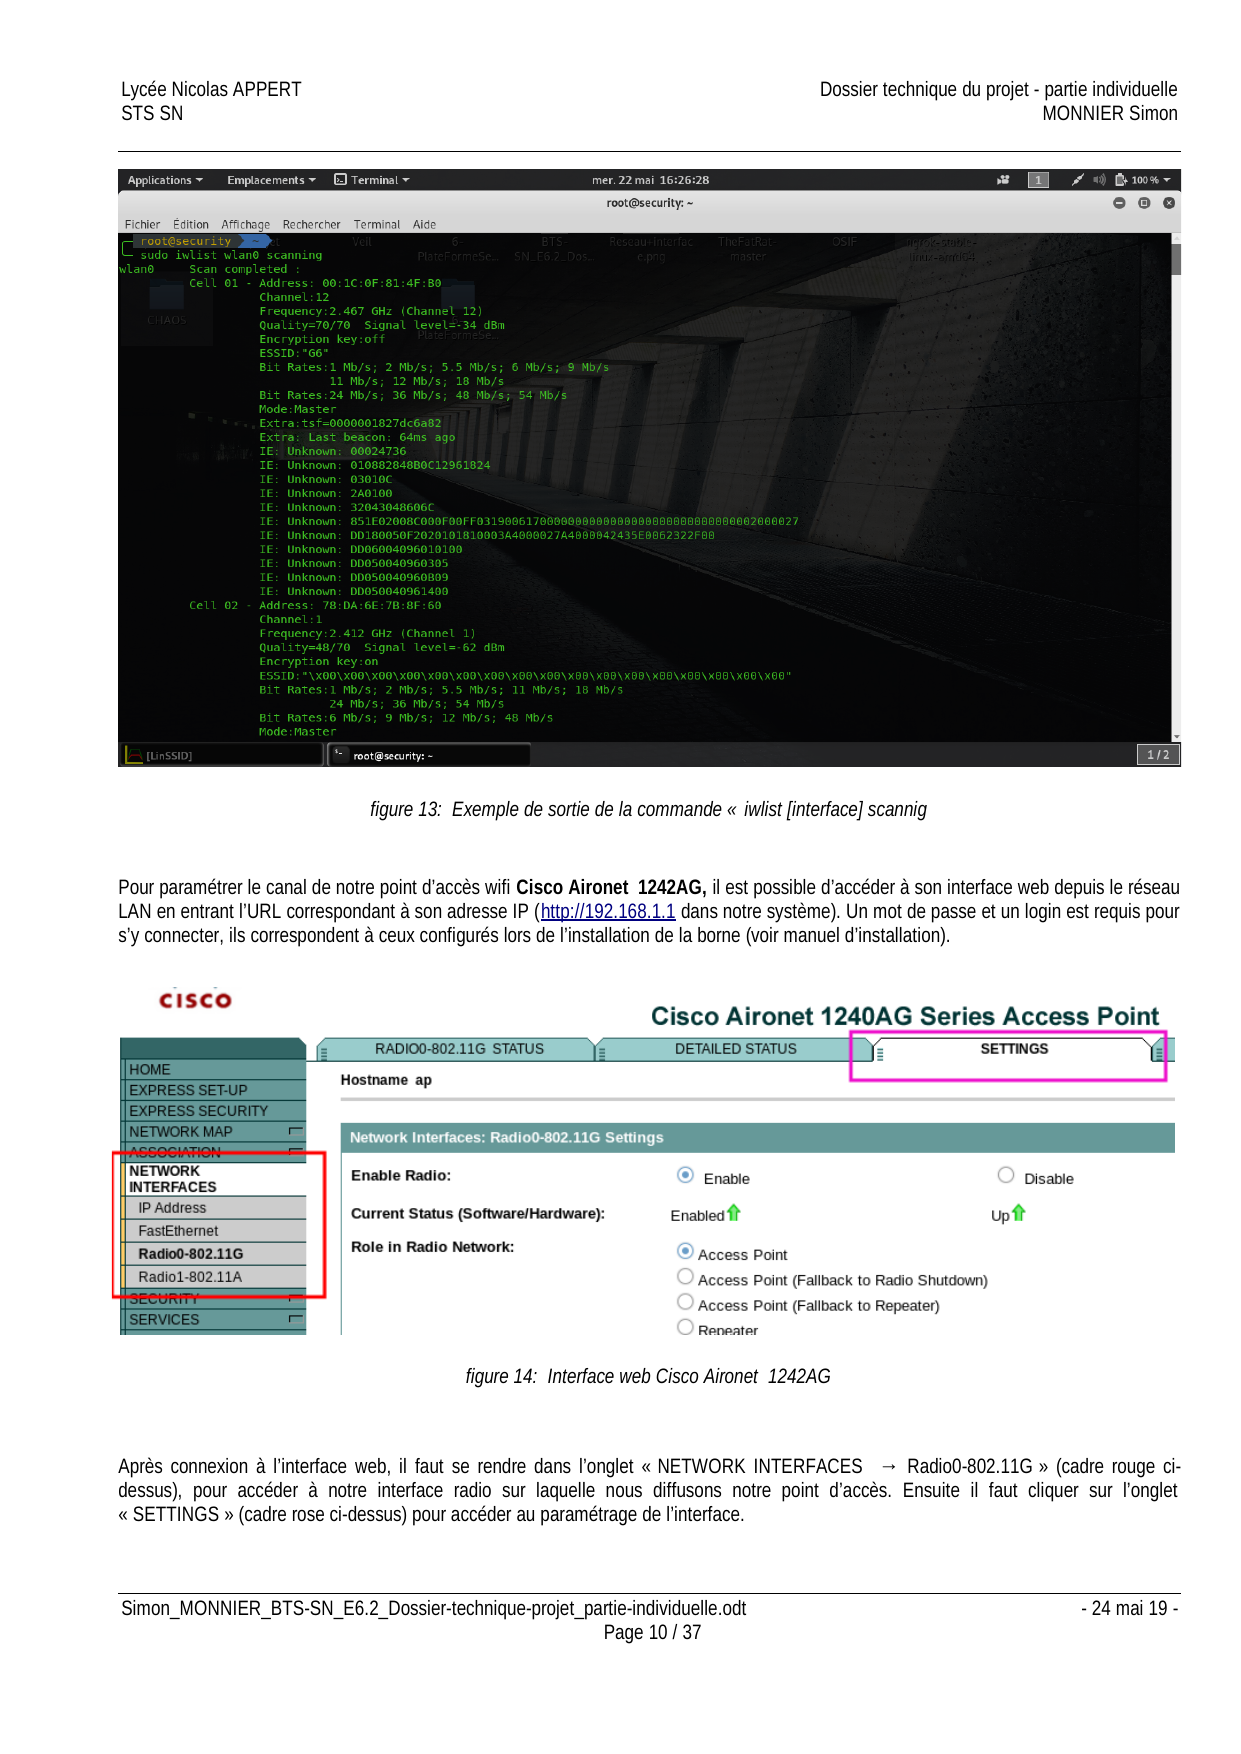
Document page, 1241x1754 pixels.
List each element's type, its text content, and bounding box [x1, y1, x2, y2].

text figure 13: Exemple de sortie de la commande « iwlist [interface] scannig [118, 797, 1181, 821]
picture [111, 987, 1175, 1335]
text Pour paramétrer le canal de notre point d’accès wifi Cisco Aironet 1242AG, il est possible d’accéder à son interface web depuis le réseau LAN en entrant l’URL correspondant à son adresse IP (http://192.168.1.1 dans notre système). Un mot de passe et un login est requis pour s’y connecter, ils correspondent à ceux configurés lors de l’installation de la borne (voir manuel d’installation). [118, 875, 1181, 947]
text figure 14: Interface web Cisco Aironet 1242AG [118, 1364, 1181, 1388]
picture [118, 169, 1182, 767]
text Après connexion à l’interface web, il faut se rendre dans l’onglet « NETWORK INTERFACES → Radio0-802.11G » (cadre rouge ci-dessus), pour accéder à notre interface radio sur laquelle nous diffusons notre point d’accès. Ensuite il faut cliquer sur l’onglet « SETTINGS » (cadre rose ci-dessus) pour accéder au paramétrage de l’interface. [118, 1454, 1181, 1526]
